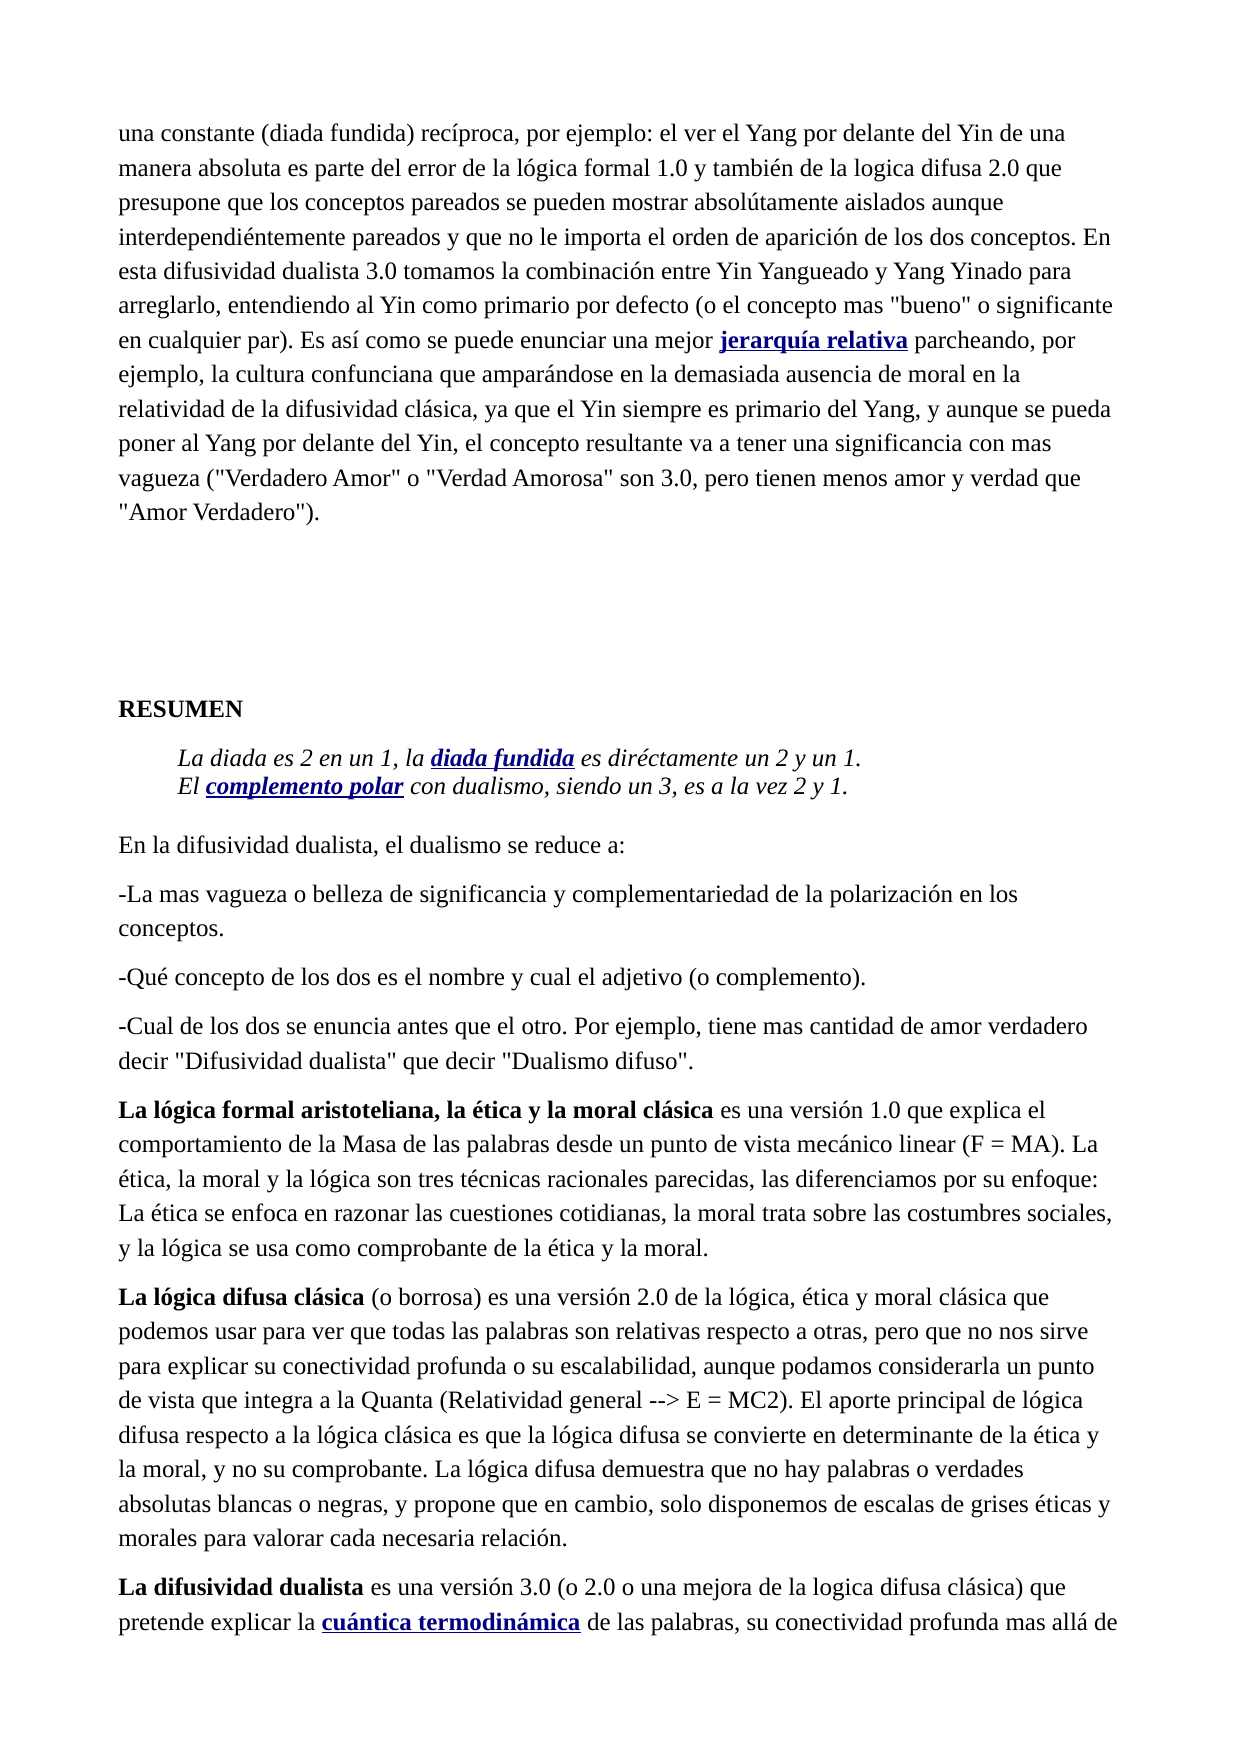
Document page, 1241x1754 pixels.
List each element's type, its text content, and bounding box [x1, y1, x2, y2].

text En la difusividad dualista, el dualismo se reduce a: [118, 830, 1122, 858]
text una constante (diada fundida) recíproca, por ejemplo: el ver el Yang por delante del Yin de una manera absoluta es parte del error de la lógica formal 1.0 y también de la logica difusa 2.0 que presupone que los conceptos pareados se pueden mostrar absolútamente aislados aunque interdependiéntemente pareados y que no le importa el orden de aparición de los dos conceptos. En esta difusividad dualista 3.0 tomamos la combinación entre Yin Yangueado y Yang Yinado para arreglarlo, entendiendo al Yin como primario por defecto (o el concepto mas "bueno" o significante en cualquier par). Es así como se puede enunciar una mejor jerarquía relativa parcheando, por ejemplo, la cultura confunciana que amparándose en la demasiada ausencia de moral en la relatividad de la difusividad clásica, ya que el Yin siempre es primario del Yang, y aunque se pueda poner al Yang por delante del Yin, el concepto resultante va a tener una significancia con mas vagueza ("Verdadero Amor" o "Verdad Amorosa" son 3.0, pero tienen menos amor y verdad que "Amor Verdadero"). [118, 118, 1122, 526]
text -La mas vagueza o belleza de significancia y complementariedad de la polarización en los conceptos. [118, 879, 1122, 942]
text RESUMEN [118, 694, 1122, 722]
text La lógica formal aristoteliana, la ética y la moral clásica es una versión 1.0 que explica el comportamiento de la Masa de las palabras desde un punto de vista mecánico linear (F = MA). La ética, la moral y la lógica son tres técnicas racionales parecidas, las diferenciamos por su enfoque: La ética se enfoca en razonar las cuestiones cotidianas, la moral trata sobre las costumbres sociales, y la lógica se usa como comprobante de la ética y la moral. [118, 1095, 1122, 1262]
text -Cual de los dos se enuncia antes que el otro. Por ejemplo, tiene mas cantidad de amor verdadero decir "Difusividad dualista" que decir "Dualismo difuso". [118, 1011, 1122, 1074]
text La diada es 2 en un 1, la diada fundida es diréctamente un 2 y un 1. El complemento polar con dualismo, siendo un 3, es a la vez 2 y 1. [177, 743, 1063, 800]
text La lógica difusa clásica (o borrosa) es una versión 2.0 de la lógica, ética y moral clásica que podemos usar para ver que todas las palabras son relativas respecto a otras, pero que no nos sirve para explicar su conectividad profunda o su escalabilidad, aunque podamos considerarla un punto de vista que integra a la Quanta (Relatividad general --> E = MC2). El aporte principal de lógica difusa respecto a la lógica clásica es que la lógica difusa se convierte en determinante de la ética y la moral, y no su comprobante. La lógica difusa demuestra que no hay palabras o verdades absolutas blancas o negras, y propone que en cambio, solo disponemos de escalas de grises éticas y morales para valorar cada necesaria relación. [118, 1282, 1122, 1552]
text La difusividad dualista es una versión 3.0 (o 2.0 o una mejora de la logica difusa clásica) que pretende explicar la cuántica termodinámica de las palabras, su conectividad profunda mas allá de [118, 1572, 1122, 1636]
text -Qué concepto de los dos es el nombre y cual el adjetivo (o complemento). [118, 962, 1122, 991]
